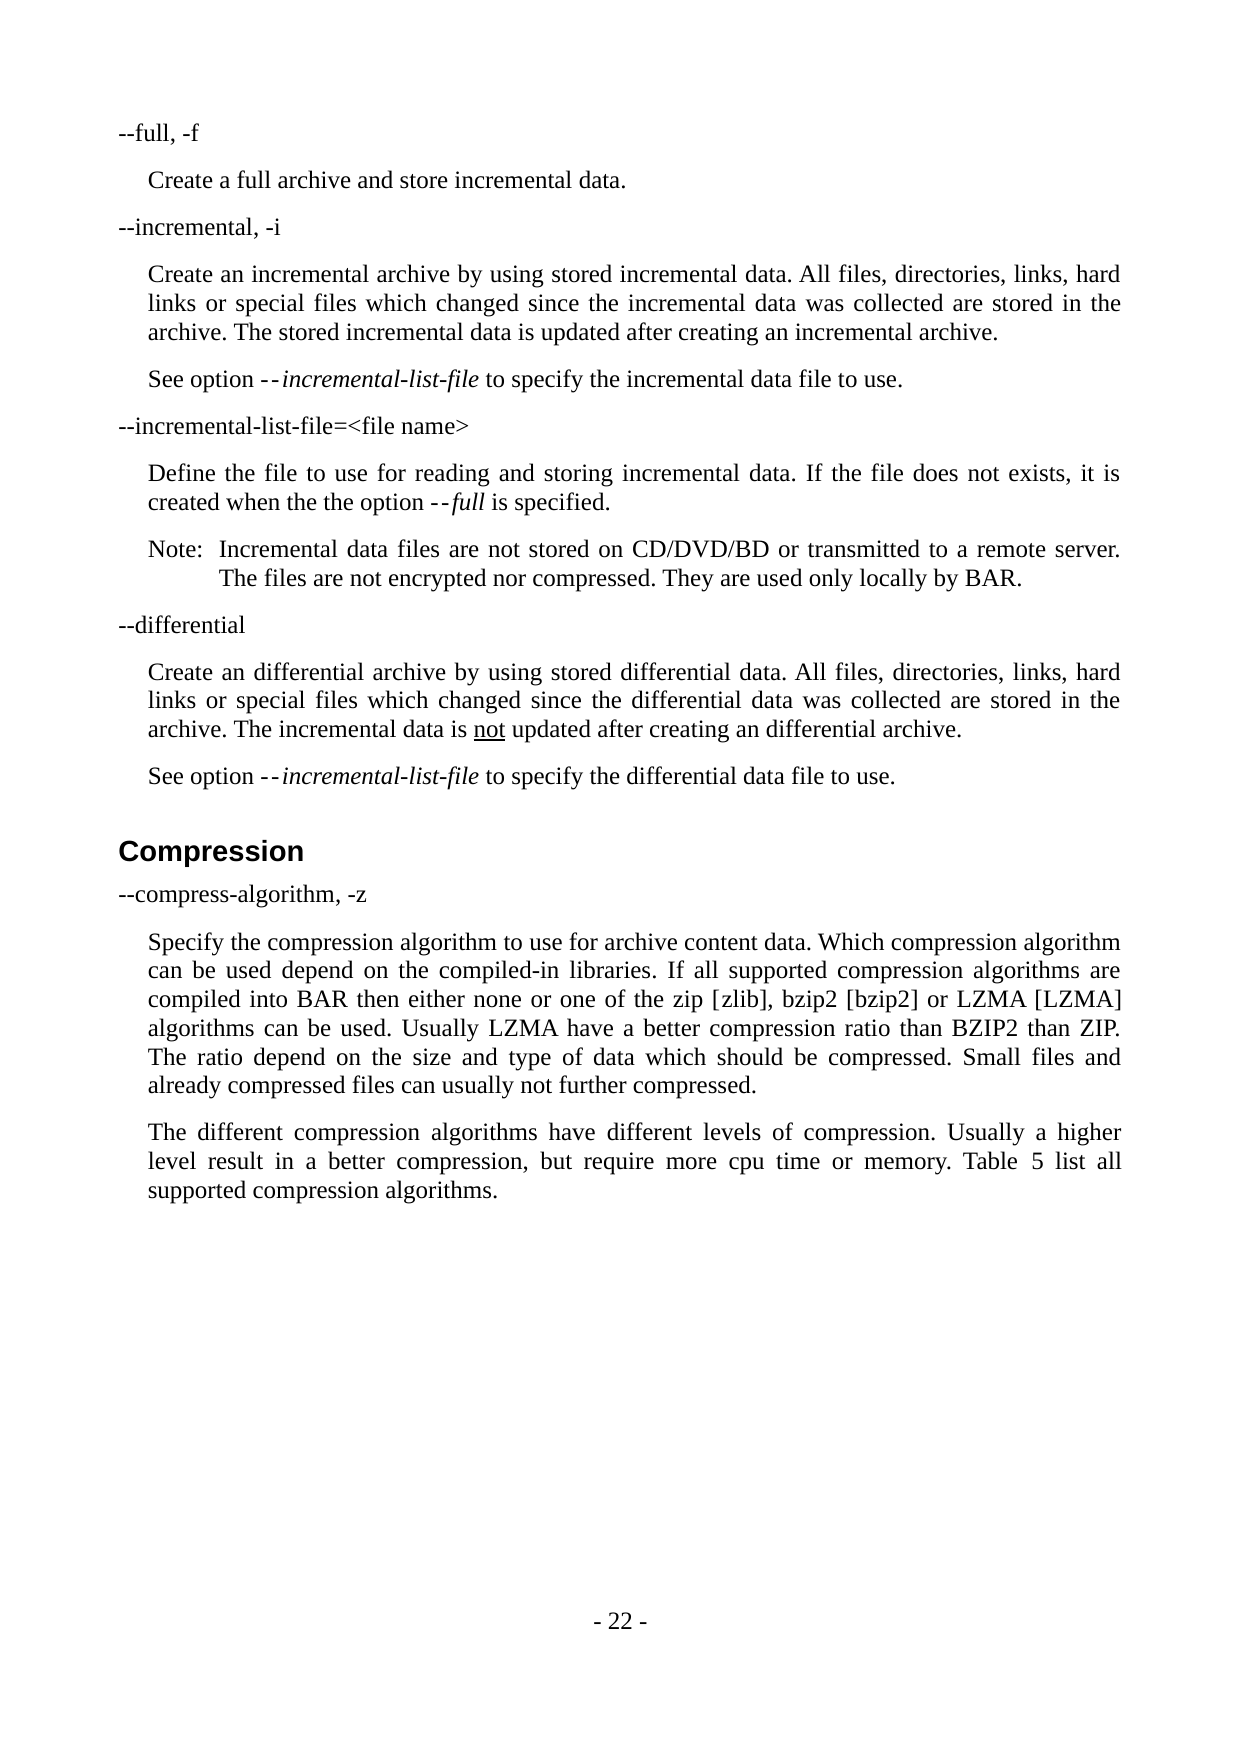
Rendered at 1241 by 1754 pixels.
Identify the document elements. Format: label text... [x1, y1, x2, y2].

text Define the file to use for reading and storing incremental data. If the file does not exists, it is created when the the option ‑‑full is specified. [148, 458, 1122, 516]
subtitle Compression [118, 833, 1122, 867]
text Specify the compression algorithm to use for archive content data. Which compression algorithm can be used depend on the compiled-in libraries. If all supported compression algorithms are compiled into BAR then either none or one of the zip [zlib], bzip2 [bzip2] or LZMA [LZMA] algorithms can be used. Usually LZMA have a better compression ratio than BZIP2 than ZIP. The ratio depend on the size and type of data which should be compressed. Small files and already compressed files can usually not further compressed. [148, 927, 1122, 1099]
text Create an differential archive by using stored differential data. All files, directories, links, hard links or special files which changed since the differential data was collected are stored in the archive. The incremental data is not updated after creating an differential archive. [148, 657, 1122, 743]
text See option ‑‑incremental-list-file to specify the incremental data file to use. [148, 364, 1122, 393]
title --compress-algorithm, -z [118, 879, 1122, 908]
title --incremental, -i [118, 212, 1122, 241]
text Note: Incremental data files are not stored on CD/DVD/BD or transmitted to a remote server. The files are not encrypted nor compressed. They are used only locally by BAR. [148, 534, 1122, 591]
title --incremental-list-file=<file name> [118, 411, 1122, 440]
text Create an incremental archive by using stored incremental data. All files, directories, links, hard links or special files which changed since the incremental data was collected are stored in the archive. The stored incremental data is updated after creating an incremental archive. [148, 259, 1122, 346]
text See option ‑‑incremental-list-file to specify the differential data file to use. [148, 761, 1122, 790]
text The different compression algorithms have different levels of compression. Usually a higher level result in a better compression, but require more cpu time or memory. Table 5 list all supported compression algorithms. [148, 1117, 1122, 1204]
title --differential [118, 610, 1122, 638]
title --full, -f [118, 118, 1122, 147]
text Create a full archive and store incremental data. [148, 165, 1122, 194]
